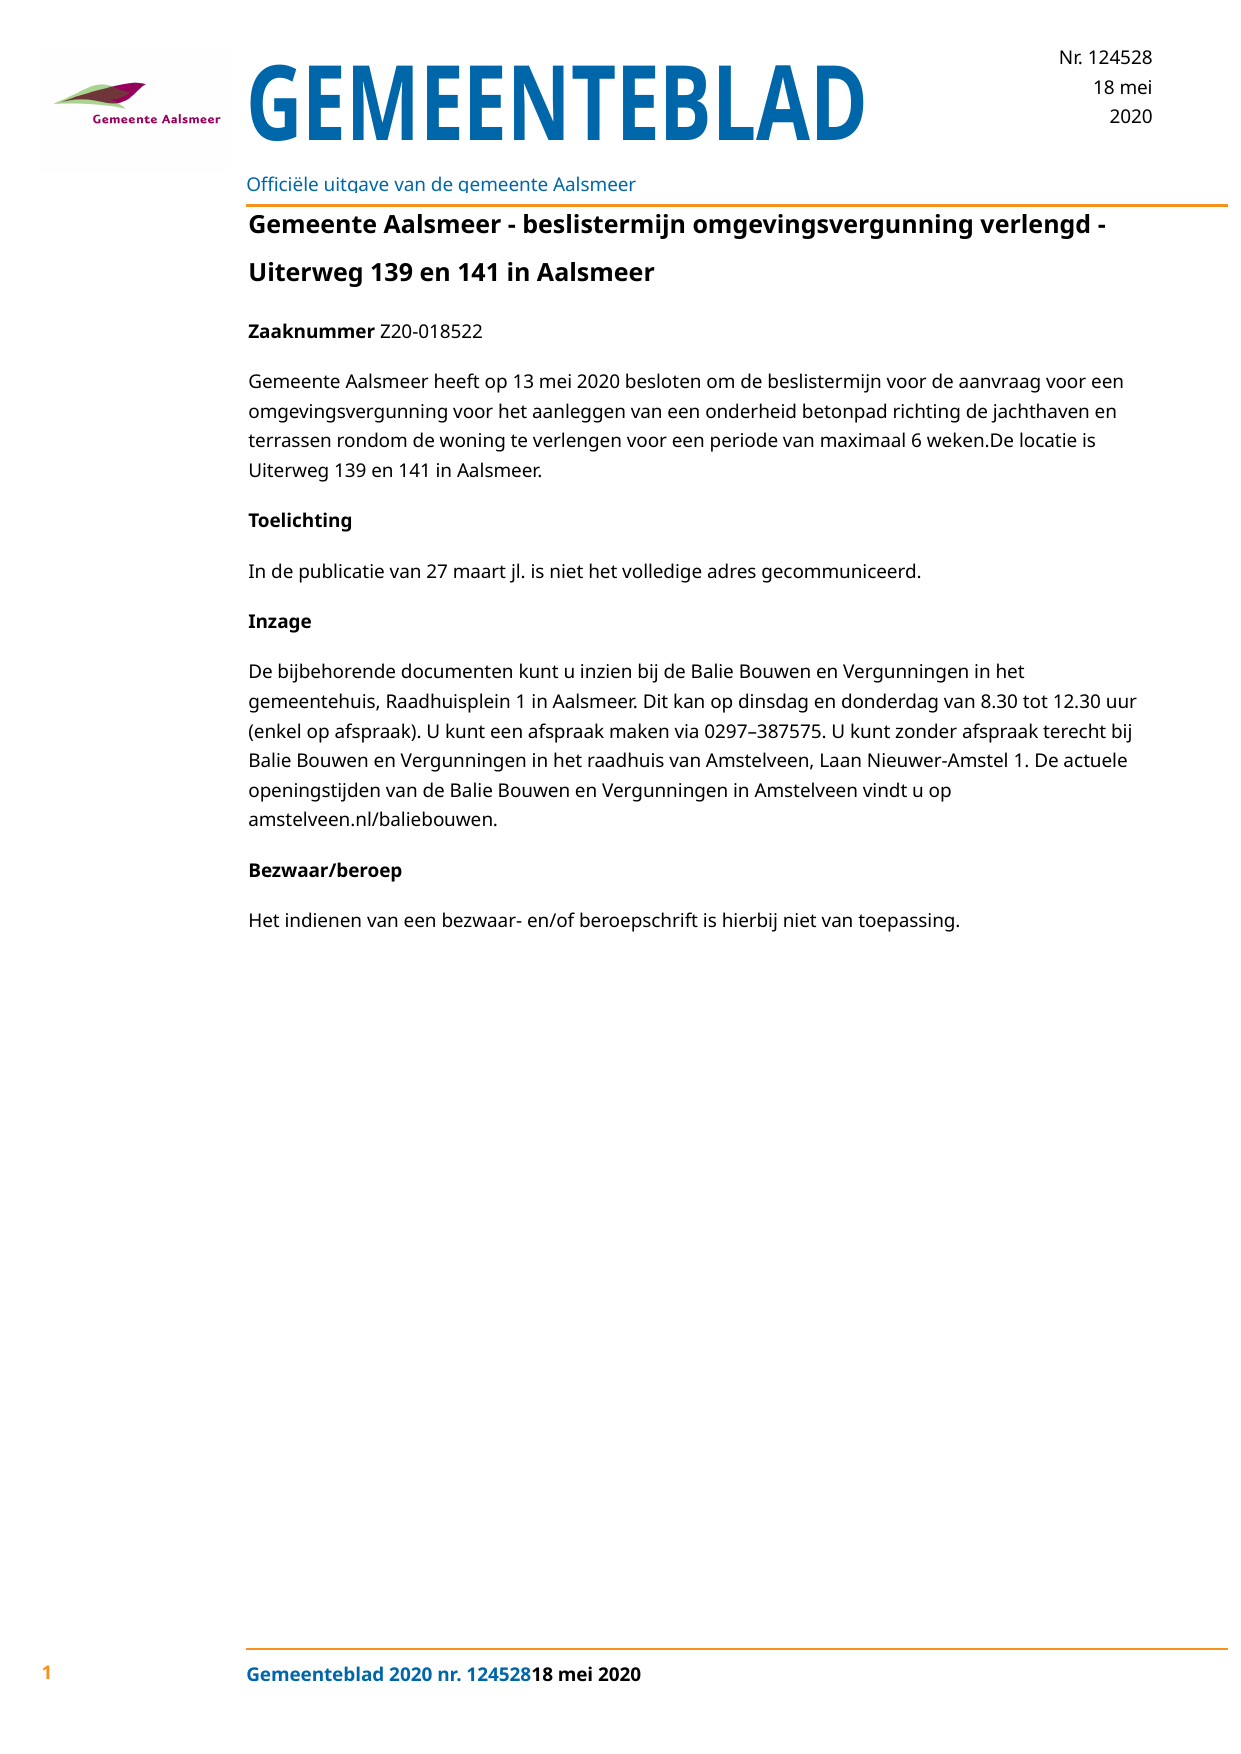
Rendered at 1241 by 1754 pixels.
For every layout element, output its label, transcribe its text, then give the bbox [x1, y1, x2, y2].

text Het indienen van een bezwaar- en/of beroepschrift is hierbij niet van toepassing. [248, 907, 1152, 933]
text Gemeente Aalsmeer heeft op 13 mei 2020 besloten om de beslistermijn voor de aanvraag voor een omgevingsvergunning voor het aanleggen van een onderheid betonpad richting de jachthaven en terrassen rondom de woning te verlengen voor een periode van maximaal 6 weken.De locatie is Uiterweg 139 en 141 in Aalsmeer. [248, 368, 1152, 483]
text Gemeente Aalsmeer - beslistermijn omgevingsvergunning verlengd - Uiterweg 139 en 141 in Aalsmeer [248, 207, 1152, 288]
text Bezwaar/beroep [248, 857, 1152, 883]
text Zaaknummer Z20-018522 [248, 318, 1152, 344]
text De bijbehorende documenten kunt u inzien bij de Balie Bouwen en Vergunningen in het gemeentehuis, Raadhuisplein 1 in Aalsmeer. Dit kan op dinsdag en donderdag van 8.30 tot 12.30 uur (enkel op afspraak). U kunt een afspraak maken via 0297–387575. U kunt zonder afspraak terecht bij Balie Bouwen en Vergunningen in het raadhuis van Amstelveen, Laan Nieuwer-Amstel 1. De actuele openingstijden van de Balie Bouwen en Vergunningen in Amstelveen vindt u op amstelveen.nl/baliebouwen. [248, 659, 1152, 832]
text Inzage [248, 608, 1152, 634]
text In de publicatie van 27 maart jl. is niet het volledige adres gecommuniceerd. [248, 558, 1152, 584]
picture [41, 47, 231, 172]
text Toelichting [248, 507, 1152, 533]
